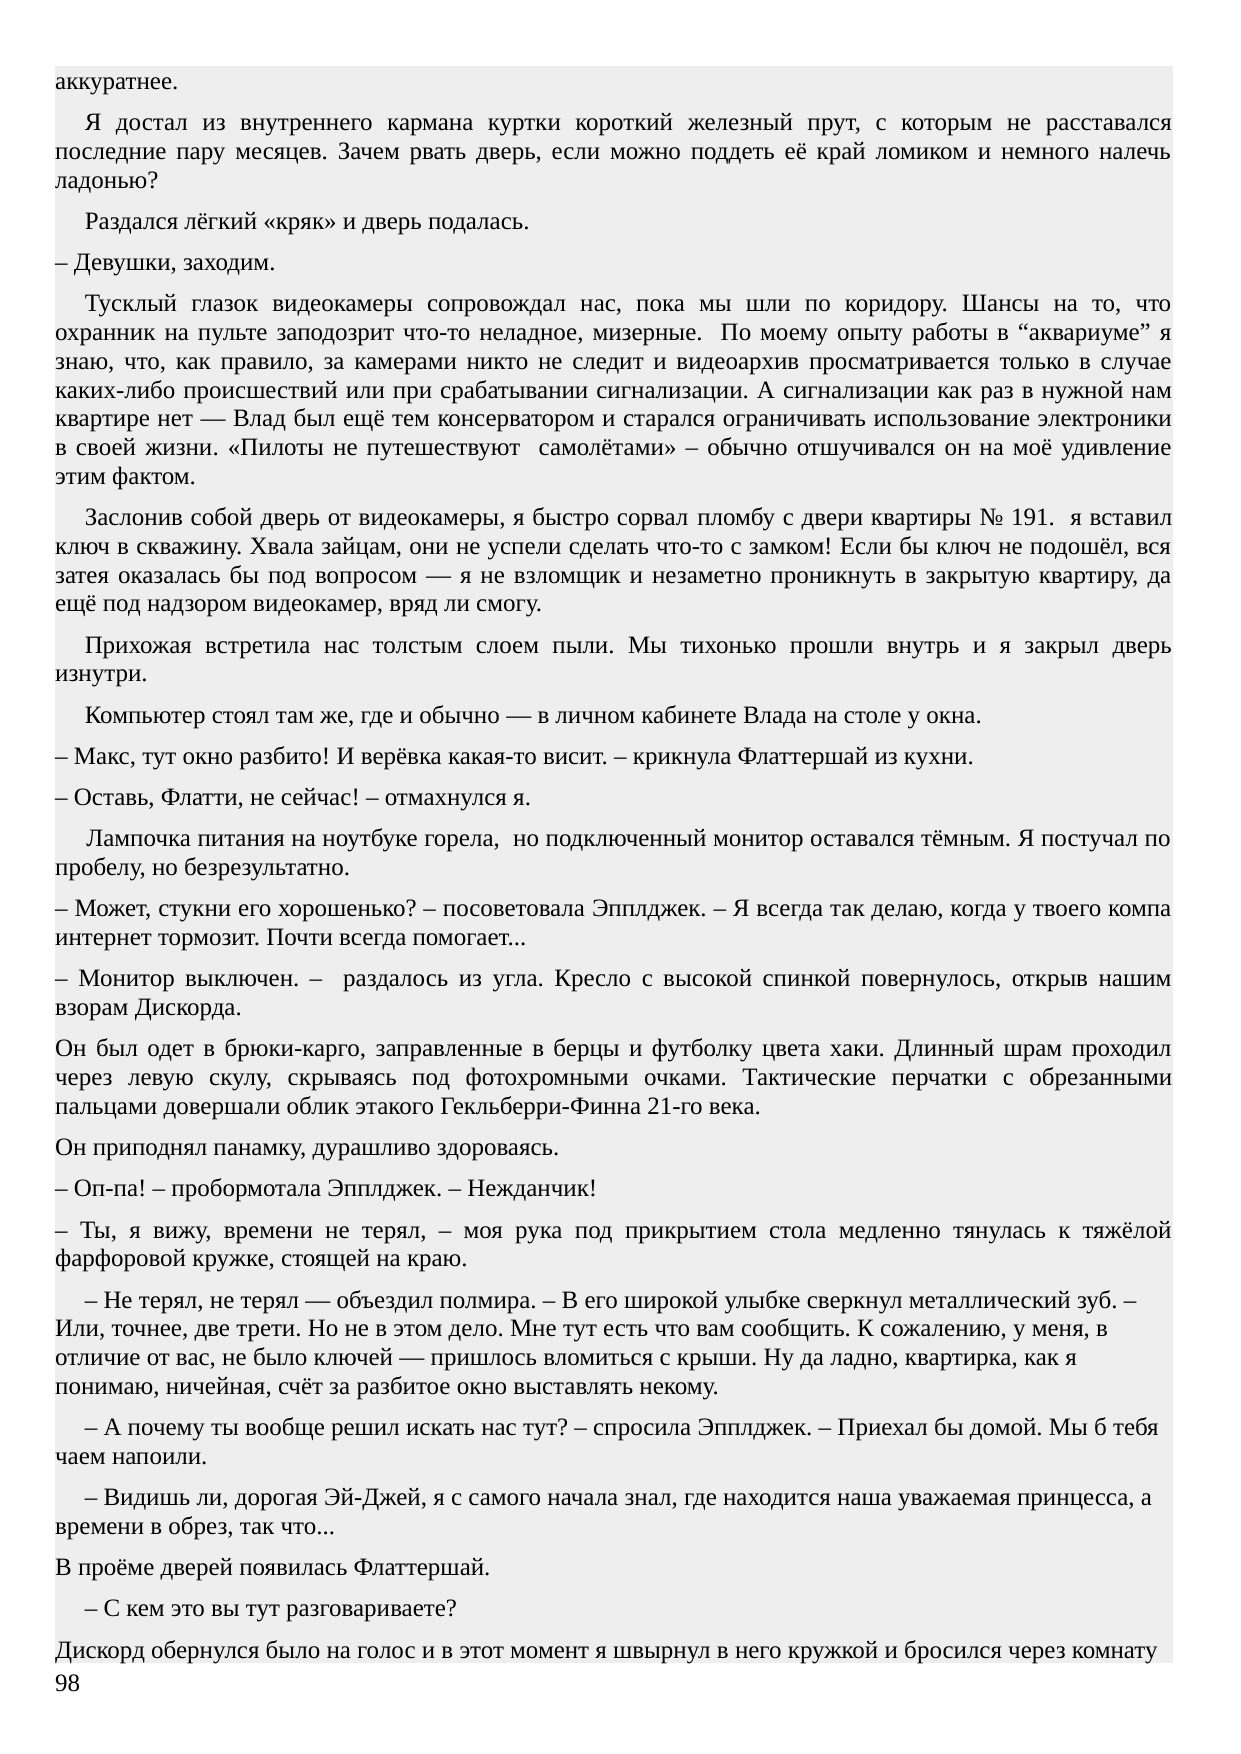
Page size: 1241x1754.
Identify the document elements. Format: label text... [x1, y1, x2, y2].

text Компьютер стоял там же, где и обычно — в личном кабинете Влада на столе у окна. [55, 700, 1173, 728]
text – Монитор выключен. – раздалось из угла. Кресло с высокой спинкой повернулось, открыв нашим взорам Дискорда. [55, 963, 1173, 1021]
text Раздался лёгкий «кряк» и дверь подалась. [55, 206, 1173, 235]
text Он был одет в брюки-карго, заправленные в берцы и футболку цвета хаки. Длинный шрам проходил через левую скулу, скрываясь под фотохромными очками. Тактические перчатки с обрезанными пальцами довершали облик этакого Гекльберри-Финна 21-го века. [55, 1033, 1173, 1120]
text – С кем это вы тут разговариваете? [55, 1593, 1173, 1622]
text Прихожая встретила нас толстым слоем пыли. Мы тихонько прошли внутрь и я закрыл дверь изнутри. [55, 630, 1173, 687]
text – Может, стукни его хорошенько? – посоветовала Эпплджек. – Я всегда так делаю, когда у твоего компа интернет тормозит. Почти всегда помогает... [55, 893, 1173, 951]
text – Девушки, заходим. [55, 247, 1173, 276]
text В проёме дверей появилась Флаттершай. [55, 1552, 1173, 1581]
text Я достал из внутреннего кармана куртки короткий железный прут, с которым не расставался последние пару месяцев. Зачем рвать дверь, если можно поддеть её край ломиком и немного налечь ладонью? [55, 107, 1173, 193]
text – Не терял, не терял — объездил полмира. – В его широкой улыбке сверкнул металлический зуб. – Или, точнее, две трети. Но не в этом дело. Мне тут есть что вам сообщить. К сожалению, у меня, в отличие от вас, не было ключей — пришлось вломиться с крыши. Ну да ладно, квартирка, как я понимаю, ничейная, счёт за разбитое окно выставлять некому. [55, 1285, 1173, 1400]
text Заслонив собой дверь от видеокамеры, я быстро сорвал пломбу с двери квартиры № 191. я вставил ключ в скважину. Хвала зайцам, они не успели сделать что-то с замком! Если бы ключ не подошёл, вся затея оказалась бы под вопросом — я не взломщик и незаметно проникнуть в закрытую квартиру, да ещё под надзором видеокамер, вряд ли смогу. [55, 502, 1173, 617]
text – Видишь ли, дорогая Эй-Джей, я с самого начала знал, где находится наша уважаемая принцесса, а времени в обрез, так что... [55, 1482, 1173, 1540]
text – Ты, я вижу, времени не терял, – моя рука под прикрытием стола медленно тянулась к тяжёлой фарфоровой кружке, стоящей на краю. [55, 1215, 1173, 1272]
text – Оп-па! – пробормотала Эпплджек. – Нежданчик! [55, 1173, 1173, 1202]
text Он приподнял панамку, дурашливо здороваясь. [55, 1132, 1173, 1161]
list аккуратнее. [55, 66, 1173, 95]
list Дискорд обернулся было на голос и в этот момент я швырнул в него кружкой и бросился через комнату [55, 1635, 1173, 1663]
text – А почему ты вообще решил искать нас тут? – спросила Эпплджек. – Приехал бы домой. Мы б тебя чаем напоили. [55, 1412, 1173, 1470]
text Лампочка питания на ноутбуке горела, но подключенный монитор оставался тёмным. Я постучал по пробелу, но безрезультатно. [55, 823, 1173, 881]
text – Макс, тут окно разбито! И верёвка какая-то висит. – крикнула Флаттершай из кухни. [55, 741, 1173, 770]
text Тусклый глазок видеокамеры сопровождал нас, пока мы шли по коридору. Шансы на то, что охранник на пульте заподозрит что-то неладное, мизерные. По моему опыту работы в “аквариуме” я знаю, что, как правило, за камерами никто не следит и видеоархив просматривается только в случае каких-либо происшествий или при срабатывании сигнализации. А сигнализации как раз в нужной нам квартире нет — Влад был ещё тем консерватором и старался ограничивать использование электроники в своей жизни. «Пилоты не путешествуют самолётами» – обычно отшучивался он на моё удивление этим фактом. [55, 288, 1173, 490]
text – Оставь, Флатти, не сейчас! – отмахнулся я. [55, 782, 1173, 811]
